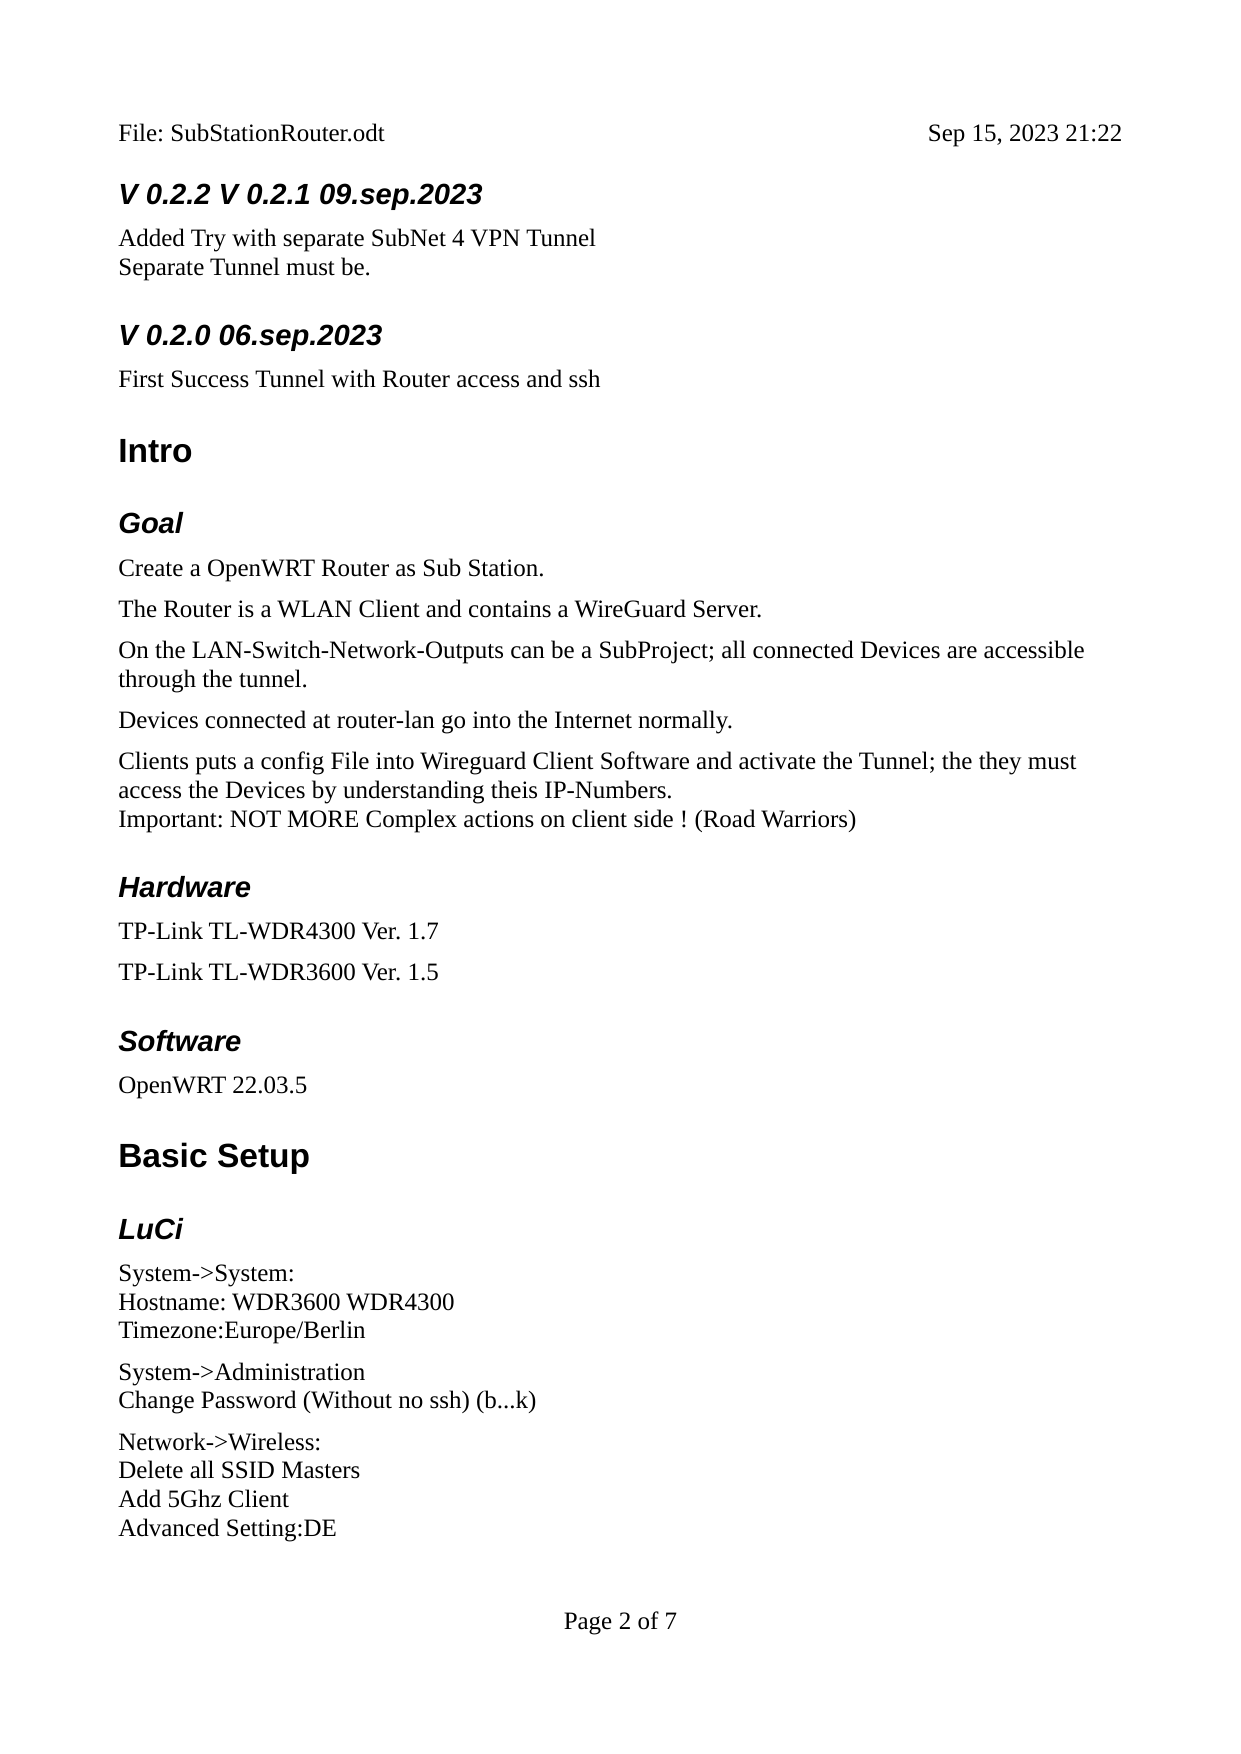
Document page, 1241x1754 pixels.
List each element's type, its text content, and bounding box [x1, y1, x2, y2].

subtitle LuCi [118, 1212, 1122, 1246]
text Devices connected at router-lan go into the Internet normally. [118, 705, 1122, 734]
text TP-Link TL-WDR4300 Ver. 1.7 [118, 916, 1122, 945]
subtitle Software [118, 1024, 1122, 1057]
text Added Try with separate SubNet 4 VPN Tunnel Separate Tunnel must be. [118, 223, 1122, 281]
text System->Administration Change Password (Without no ssh) (b...k) [118, 1357, 1122, 1414]
subtitle V 0.2.2 V 0.2.1 09.sep.2023 [118, 177, 1122, 211]
text First Success Tunnel with Router access and ssh [118, 364, 1122, 393]
text Network->Wireless: Delete all SSID Masters Add 5Ghz Client Advanced Setting:DE [118, 1427, 1122, 1542]
subtitle Basic Setup [118, 1136, 1122, 1174]
text System->System: Hostname: WDR3600 WDR4300 Timezone:Europe/Berlin [118, 1258, 1122, 1344]
text Create a OpenWRT Router as Sub Station. [118, 553, 1122, 581]
subtitle Goal [118, 507, 1122, 540]
text The Router is a WLAN Client and contains a WireGuard Server. [118, 594, 1122, 623]
text TP-Link TL-WDR3600 Ver. 1.5 [118, 957, 1122, 986]
text OpenWRT 22.03.5 [118, 1070, 1122, 1098]
subtitle Hardware [118, 870, 1122, 904]
text On the LAN-Switch-Network-Outputs can be a SubProject; all connected Devices are accessible through the tunnel. [118, 635, 1122, 693]
text Clients puts a config File into Wireguard Client Software and activate the Tunnel; the they must access the Devices by understanding theis IP-Numbers. Important: NOT MORE Complex actions on client side ! (Road Warriors) [118, 746, 1122, 833]
subtitle Intro [118, 430, 1122, 469]
subtitle V 0.2.0 06.sep.2023 [118, 318, 1122, 352]
